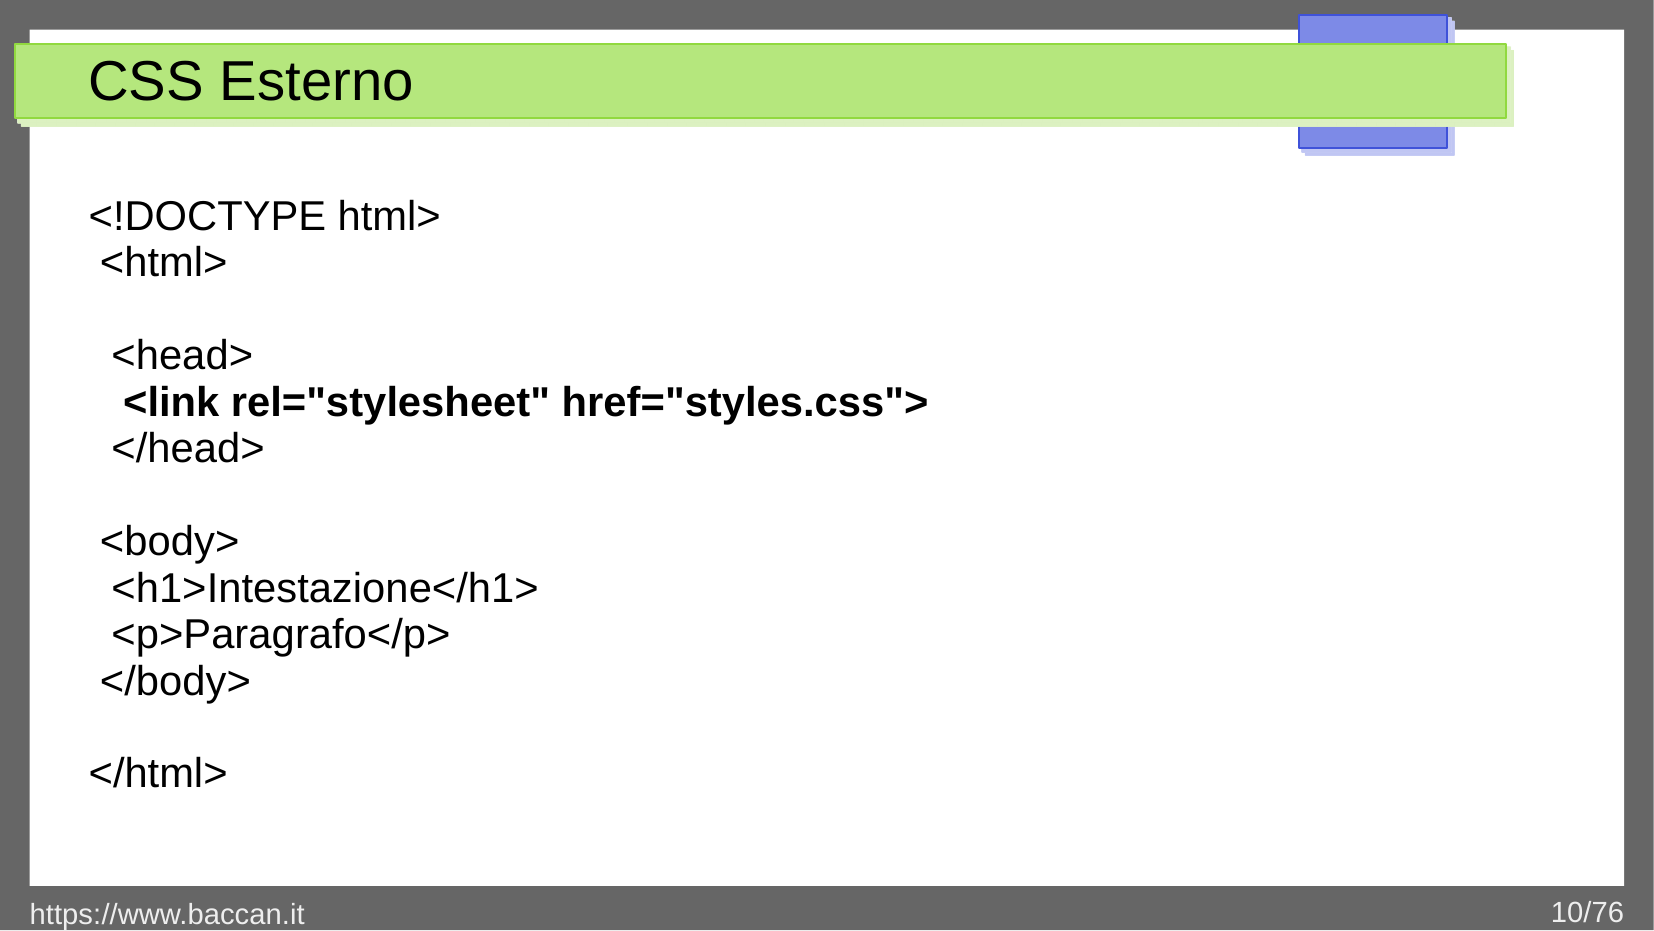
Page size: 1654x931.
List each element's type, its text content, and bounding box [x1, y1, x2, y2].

title CSS Esterno [88, 44, 1506, 119]
text_box <!DOCTYPE html> <html> <head> <link rel="stylesheet" href="styles.css"> </head> <body> <h1>Intestazione</h1> <p>Paragrafo</p> </body> </html> [88, 169, 1565, 820]
